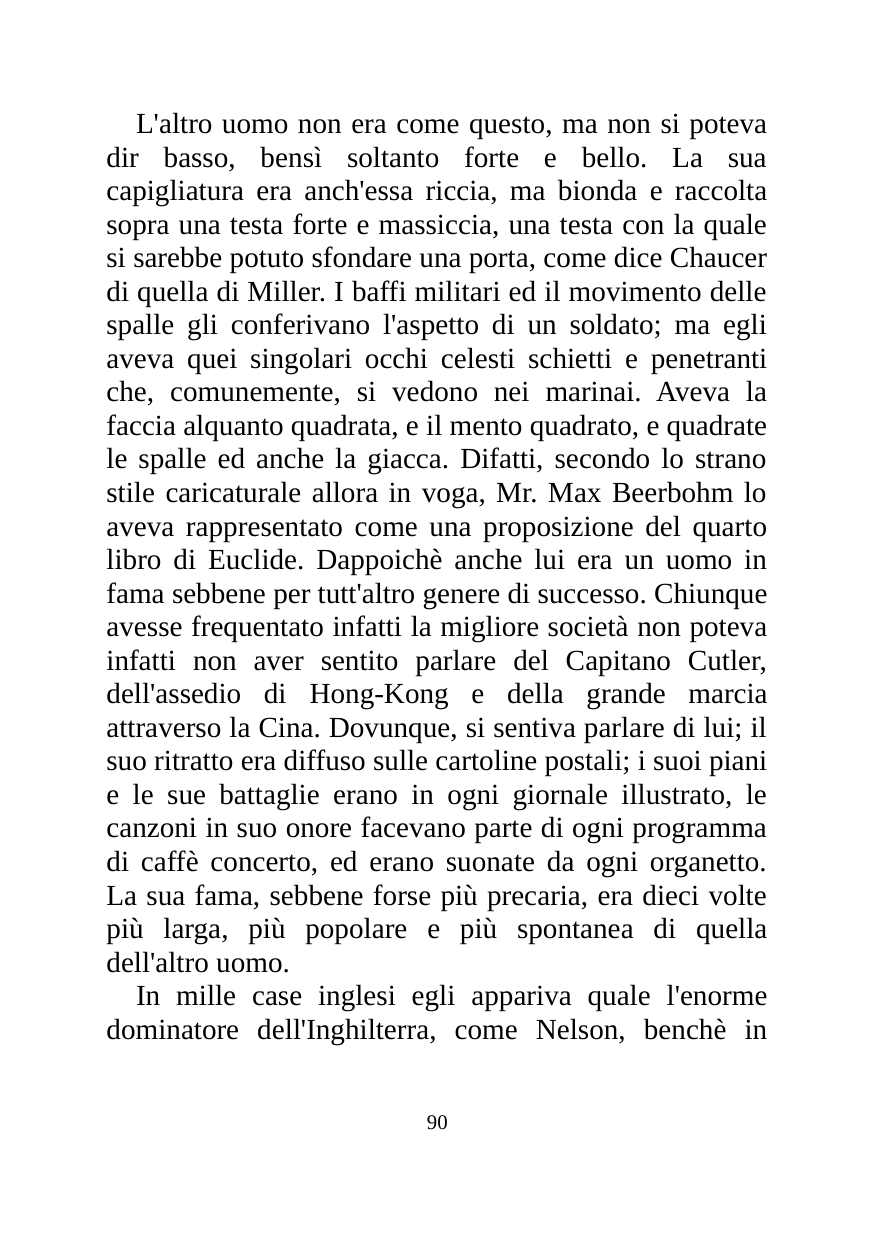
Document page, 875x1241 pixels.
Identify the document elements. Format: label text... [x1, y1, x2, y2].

text In mille case inglesi egli appariva quale l'enorme dominatore dell'Inghilterra, come Nelson, benchè in [106, 978, 768, 1045]
text L'altro uomo non era come questo, ma non si poteva dir basso, bensì soltanto forte e bello. La sua capigliatura era anch'essa riccia, ma bionda e raccolta sopra una testa forte e massiccia, una testa con la quale si sarebbe potuto sfondare una porta, come dice Chaucer di quella di Miller. I baffi militari ed il movimento delle spalle gli conferivano l'aspetto di un soldato; ma egli aveva quei singolari occhi celesti schietti e penetranti che, comunemente, si vedono nei marinai. Aveva la faccia alquanto quadrata, e il mento quadrato, e quadrate le spalle ed anche la giacca. Difatti, secondo lo strano stile caricaturale allora in voga, Mr. Max Beerbohm lo aveva rappresentato come una proposizione del quarto libro di Euclide. Dappoichè anche lui era un uomo in fama sebbene per tutt'altro genere di successo. Chiunque avesse frequentato infatti la migliore società non poteva infatti non aver sentito parlare del Capitano Cutler, dell'assedio di Hong-Kong e della grande marcia attraverso la Cina. Dovunque, si sentiva parlare di lui; il suo ritratto era diffuso sulle cartoline postali; i suoi piani e le sue battaglie erano in ogni giornale illustrato, le canzoni in suo onore facevano parte di ogni programma di caffè concerto, ed erano suonate da ogni organetto. La sua fama, sebbene forse più precaria, era dieci volte più larga, più popolare e più spontanea di quella dell'altro uomo. [106, 106, 768, 978]
